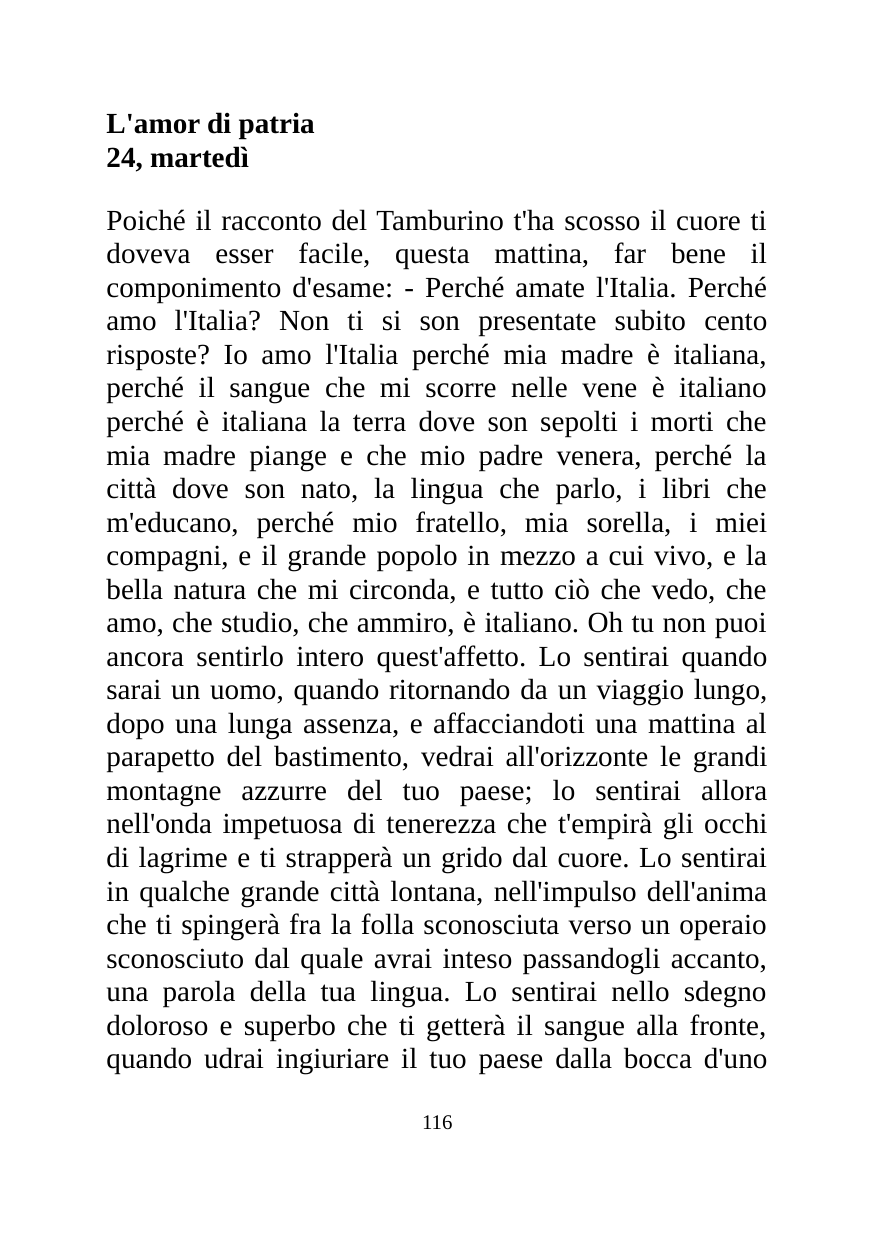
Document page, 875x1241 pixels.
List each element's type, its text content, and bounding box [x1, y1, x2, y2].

text Poiché il racconto del Tamburino t'ha scosso il cuore ti doveva esser facile, questa mattina, far bene il componimento d'esame: - Perché amate l'Italia. Perché amo l'Italia? Non ti si son presentate subito cento risposte? Io amo l'Italia perché mia madre è italiana, perché il sangue che mi scorre nelle vene è italiano perché è italiana la terra dove son sepolti i morti che mia madre piange e che mio padre venera, perché la città dove son nato, la lingua che parlo, i libri che m'educano, perché mio fratello, mia sorella, i miei compagni, e il grande popolo in mezzo a cui vivo, e la bella natura che mi circonda, e tutto ciò che vedo, che amo, che studio, che ammiro, è italiano. Oh tu non puoi ancora sentirlo intero quest'affetto. Lo sentirai quando sarai un uomo, quando ritornando da un viaggio lungo, dopo una lunga assenza, e affacciandoti una mattina al parapetto del bastimento, vedrai all'orizzonte le grandi montagne azzurre del tuo paese; lo sentirai allora nell'onda impetuosa di tenerezza che t'empirà gli occhi di lagrime e ti strapperà un grido dal cuore. Lo sentirai in qualche grande città lontana, nell'impulso dell'anima che ti spingerà fra la folla sconosciuta verso un operaio sconosciuto dal quale avrai inteso passandogli accanto, una parola della tua lingua. Lo sentirai nello sdegno doloroso e superbo che ti getterà il sangue alla fronte, quando udrai ingiuriare il tuo paese dalla bocca d'uno [106, 203, 768, 1075]
subtitle L'amor di patria 24, martedì [106, 106, 768, 173]
